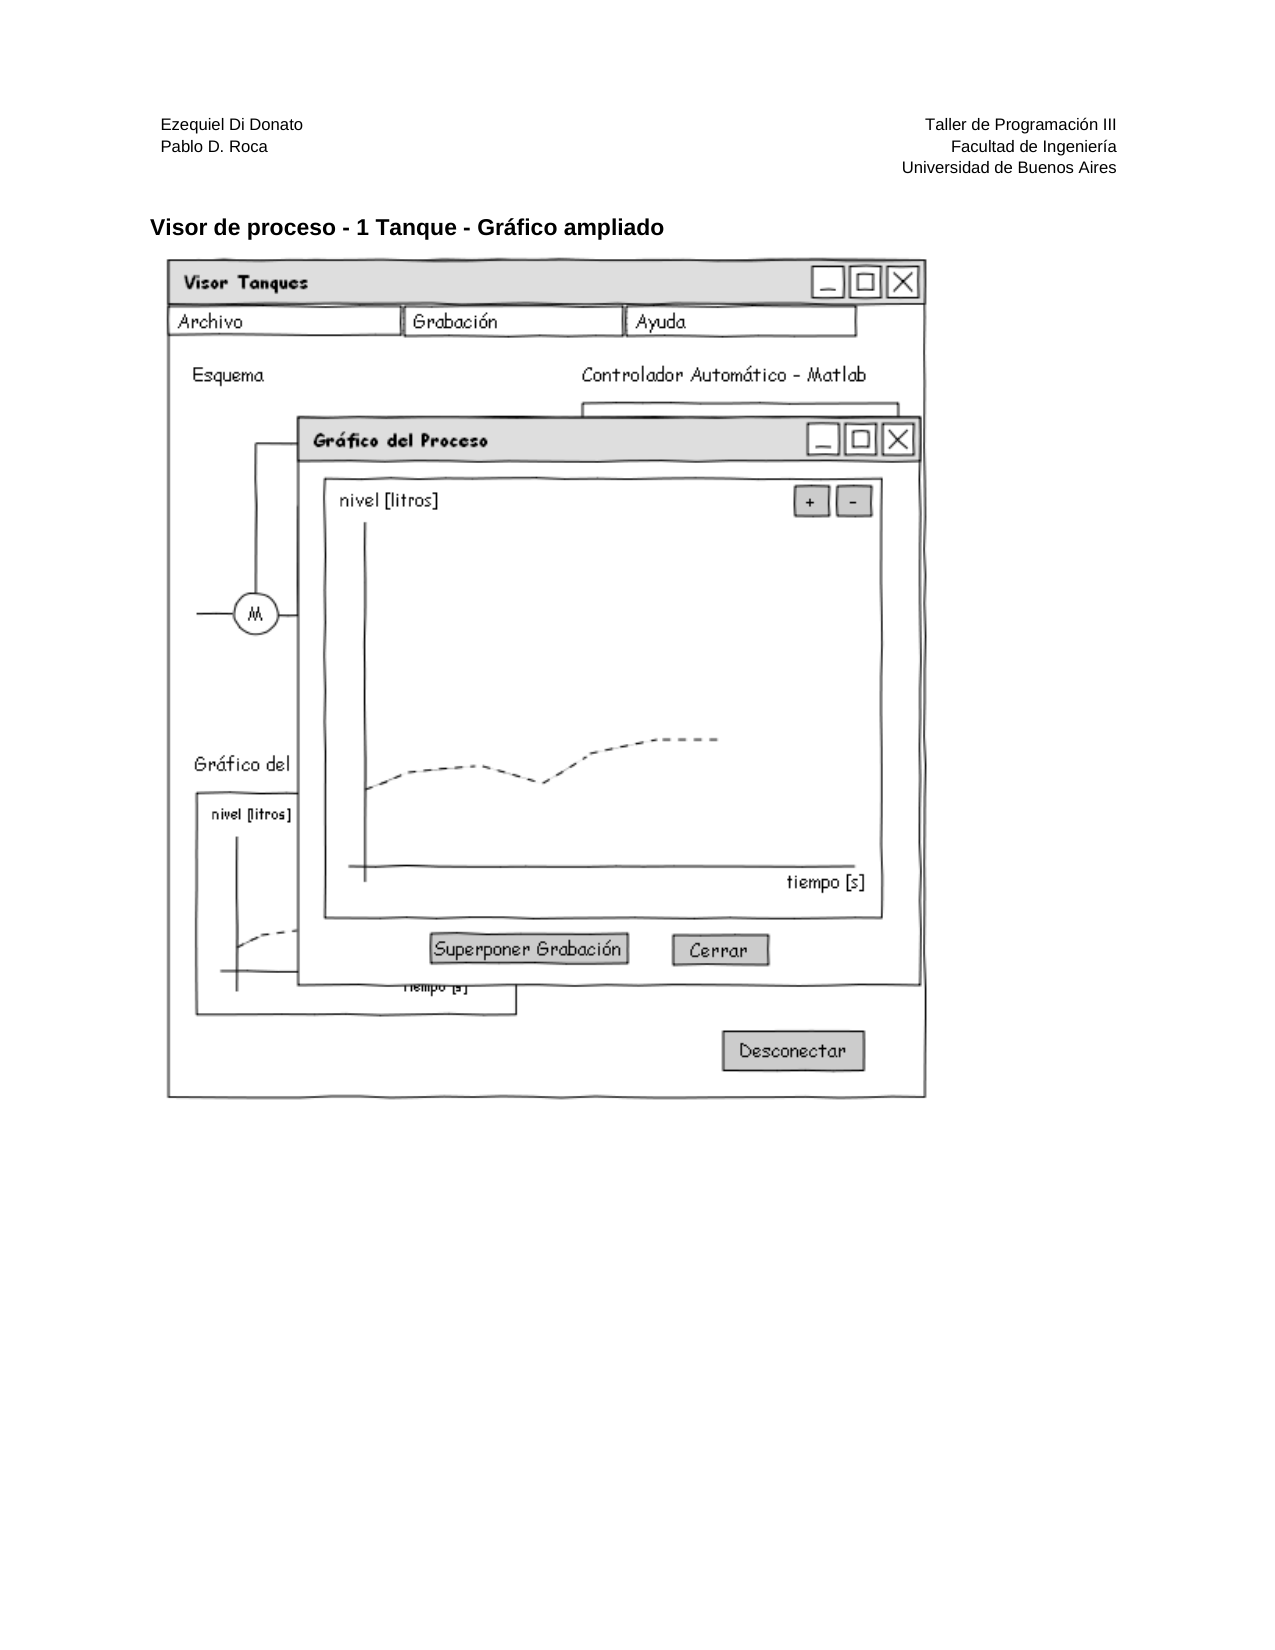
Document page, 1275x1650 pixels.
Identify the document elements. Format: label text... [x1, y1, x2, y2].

text Visor de proceso - 1 Tanque - Gráfico ampliado [150, 215, 1125, 244]
picture [150, 244, 947, 1120]
